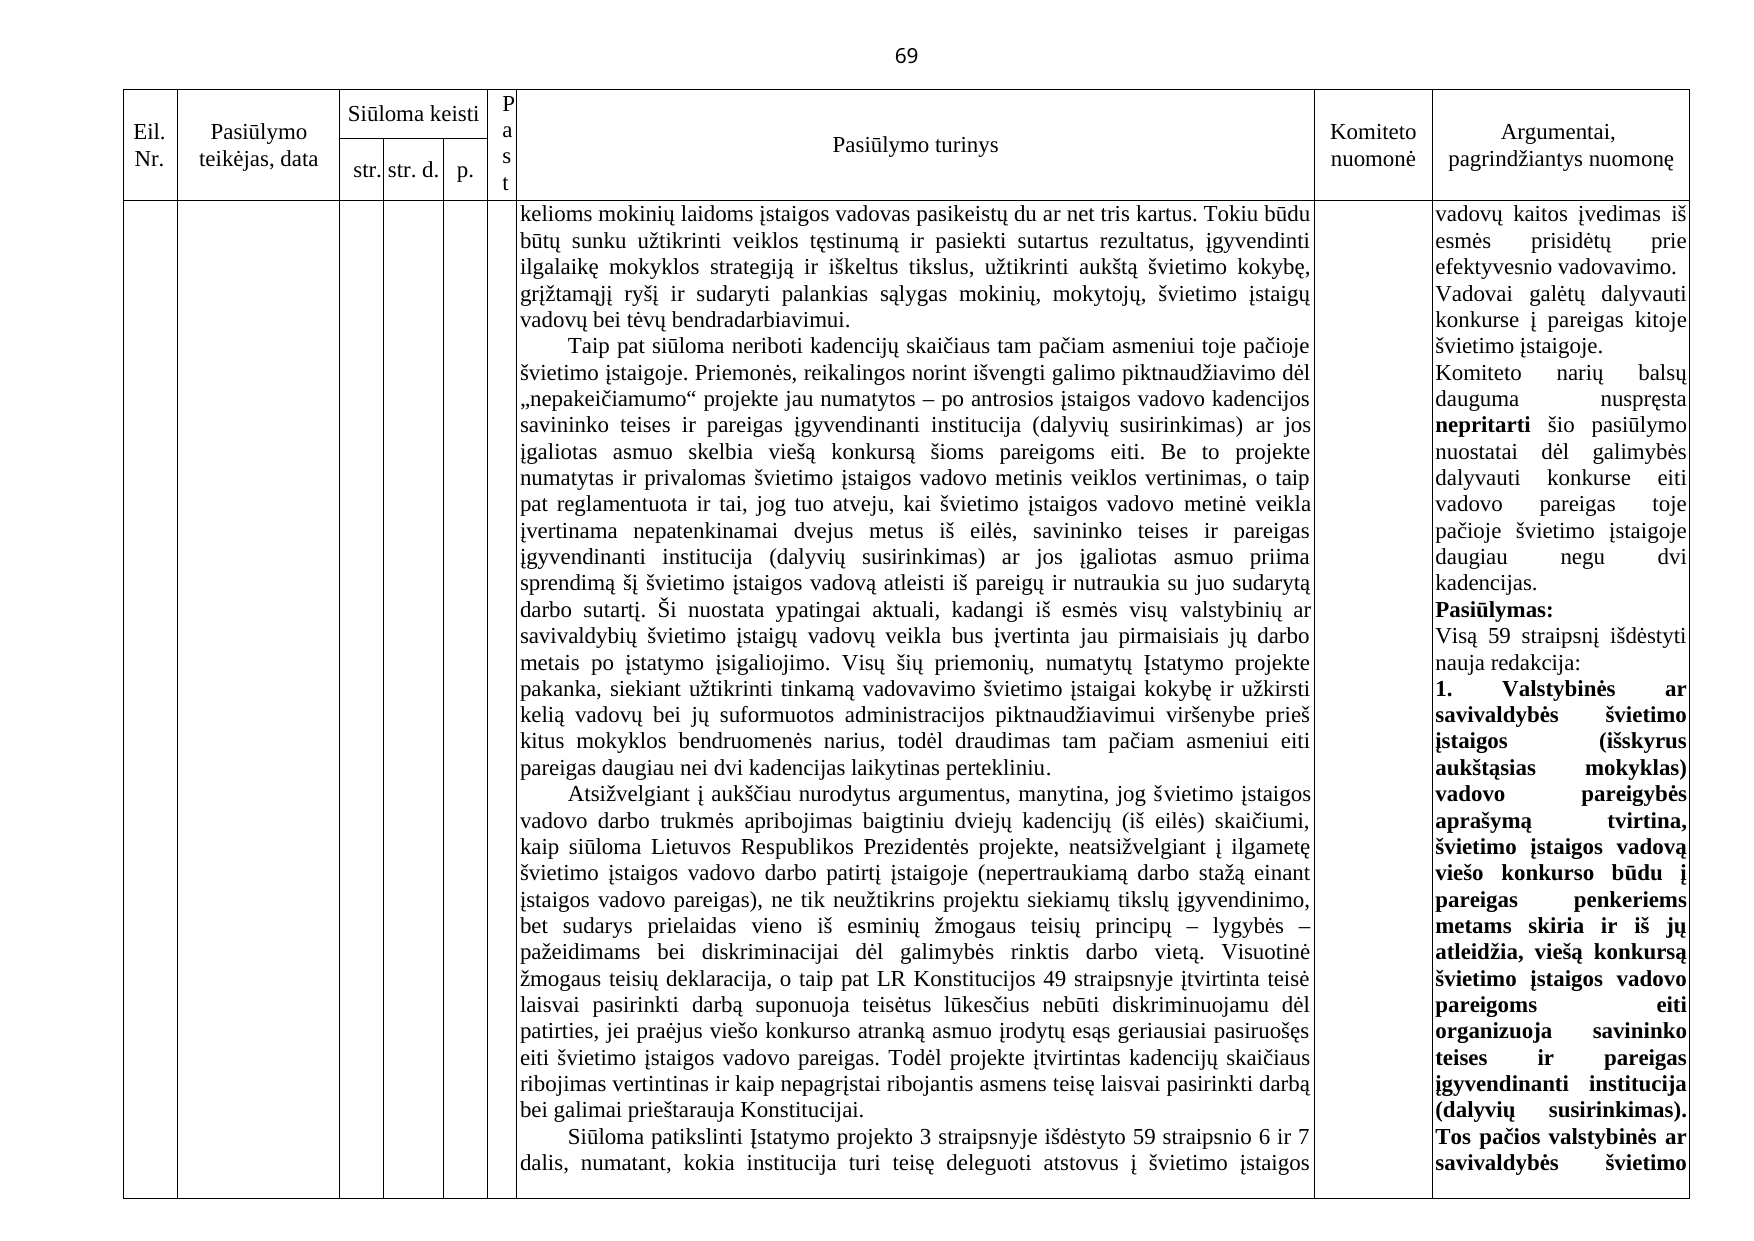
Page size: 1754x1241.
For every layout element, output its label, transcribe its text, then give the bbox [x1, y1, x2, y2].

table_cell [488, 201, 516, 1198]
table_cell [340, 201, 383, 1198]
table_header Eil. Nr. [124, 90, 177, 199]
table_cell str. [340, 139, 383, 199]
table_header Siūloma keisti [340, 90, 487, 138]
table_cell p. [444, 139, 487, 199]
table_header Pastabos [488, 90, 516, 199]
table_header Pasiūlymo teikėjas, data [178, 90, 339, 199]
table_header Pasiūlymo turinys [517, 90, 1314, 199]
table_cell kelioms mokinių laidoms įstaigos vadovas pasikeistų du ar net tris kartus. Tokiu būdu būtų sunku užtikrinti veiklos tęstinumą ir pasiekti sutartus rezultatus, įgyvendinti ilgalaikę mokyklos strategiją ir iškeltus tikslus, užtikrinti aukštą švietimo kokybę, grįžtamąjį ryšį ir sudaryti palankias sąlygas mokinių, mokytojų, švietimo įstaigų vadovų bei tėvų bendradarbiavimui. Taip pat siūloma neriboti kadencijų skaičiaus tam pačiam asmeniui toje pačioje švietimo įstaigoje. Priemonės, reikalingos norint išvengti galimo piktnaudžiavimo dėl „nepakeičiamumo“ projekte jau numatytos – po antrosios įstaigos vadovo kadencijos savininko teises ir pareigas įgyvendinanti institucija (dalyvių susirinkimas) ar jos įgaliotas asmuo skelbia viešą konkursą šioms pareigoms eiti. Be to projekte numatytas ir privalomas švietimo įstaigos vadovo metinis veiklos vertinimas, o taip pat reglamentuota ir tai, jog tuo atveju, kai švietimo įstaigos vadovo metinė veikla įvertinama nepatenkinamai dvejus metus iš eilės, savininko teises ir pareigas įgyvendinanti institucija (dalyvių susirinkimas) ar jos įgaliotas asmuo priima sprendimą šį švietimo įstaigos vadovą atleisti iš pareigų ir nutraukia su juo sudarytą darbo sutartį. Ši nuostata ypatingai aktuali, kadangi iš esmės visų valstybinių ar savivaldybių švietimo įstaigų vadovų veikla bus įvertinta jau pirmaisiais jų darbo metais po įstatymo įsigaliojimo. Visų šių priemonių, numatytų Įstatymo projekte pakanka, siekiant užtikrinti tinkamą vadovavimo švietimo įstaigai kokybę ir užkirsti kelią vadovų bei jų suformuotos administracijos piktnaudžiavimui viršenybe prieš kitus mokyklos bendruomenės narius, todėl draudimas tam pačiam asmeniui eiti pareigas daugiau nei dvi kadencijas laikytinas pertekliniu. Atsižvelgiant į aukščiau nurodytus argumentus, manytina, jog švietimo įstaigos vadovo darbo trukmės apribojimas baigtiniu dviejų kadencijų (iš eilės) skaičiumi, kaip siūloma Lietuvos Respublikos Prezidentės projekte, neatsižvelgiant į ilgametę švietimo įstaigos vadovo darbo patirtį įstaigoje (nepertraukiamą darbo stažą einant įstaigos vadovo pareigas), ne tik neužtikrins projektu siekiamų tikslų įgyvendinimo, bet sudarys prielaidas vieno iš esminių žmogaus teisių principų – lygybės – pažeidimams bei diskriminacijai dėl galimybės rinktis darbo vietą. Visuotinė žmogaus teisių deklaracija, o taip pat LR Konstitucijos 49 straipsnyje įtvirtinta teisė laisvai pasirinkti darbą suponuoja teisėtus lūkesčius nebūti diskriminuojamu dėl patirties, jei praėjus viešo konkurso atranką asmuo įrodytų esąs geriausiai pasiruošęs eiti švietimo įstaigos vadovo pareigas. Todėl projekte įtvirtintas kadencijų skaičiaus ribojimas vertintinas ir kaip nepagrįstai ribojantis asmens teisę laisvai pasirinkti darbą bei galimai prieštarauja Konstitucijai. Siūloma patikslinti Įstatymo projekto 3 straipsnyje išdėstyto 59 straipsnio 6 ir 7 dalis, numatant, kokia institucija turi teisę deleguoti atstovus į švietimo įstaigos [517, 201, 1314, 1198]
table_cell [384, 201, 443, 1198]
table_header Komiteto nuomonė [1315, 90, 1432, 199]
table_cell [1315, 201, 1432, 1198]
table_cell [178, 201, 339, 1198]
table_cell vadovų kaitos įvedimas iš esmės prisidėtų prie efektyvesnio vadovavimo. Vadovai galėtų dalyvauti konkurse į pareigas kitoje švietimo įstaigoje. Komiteto narių balsų dauguma nuspręsta nepritarti šio pasiūlymo nuostatai dėl galimybės dalyvauti konkurse eiti vadovo pareigas toje pačioje švietimo įstaigoje daugiau negu dvi kadencijas. Pasiūlymas: Visą 59 straipsnį išdėstyti nauja redakcija: 1. Valstybinės ar savivaldybės švietimo įstaigos (išskyrus aukštąsias mokyklas) vadovo pareigybės aprašymą tvirtina, švietimo įstaigos vadovą viešo konkurso būdu į pareigas penkeriems metams skiria ir iš jų atleidžia, viešą konkursą švietimo įstaigos vadovo pareigoms eiti organizuoja savininko teises ir pareigas įgyvendinanti institucija (dalyvių susirinkimas). Tos pačios valstybinės ar savivaldybės švietimo [1433, 201, 1689, 1198]
table_header Argumentai, pagrindžiantys nuomonę [1433, 90, 1689, 199]
table_cell [444, 201, 487, 1198]
table_cell str. d. [384, 139, 443, 199]
table_cell [124, 201, 177, 1198]
